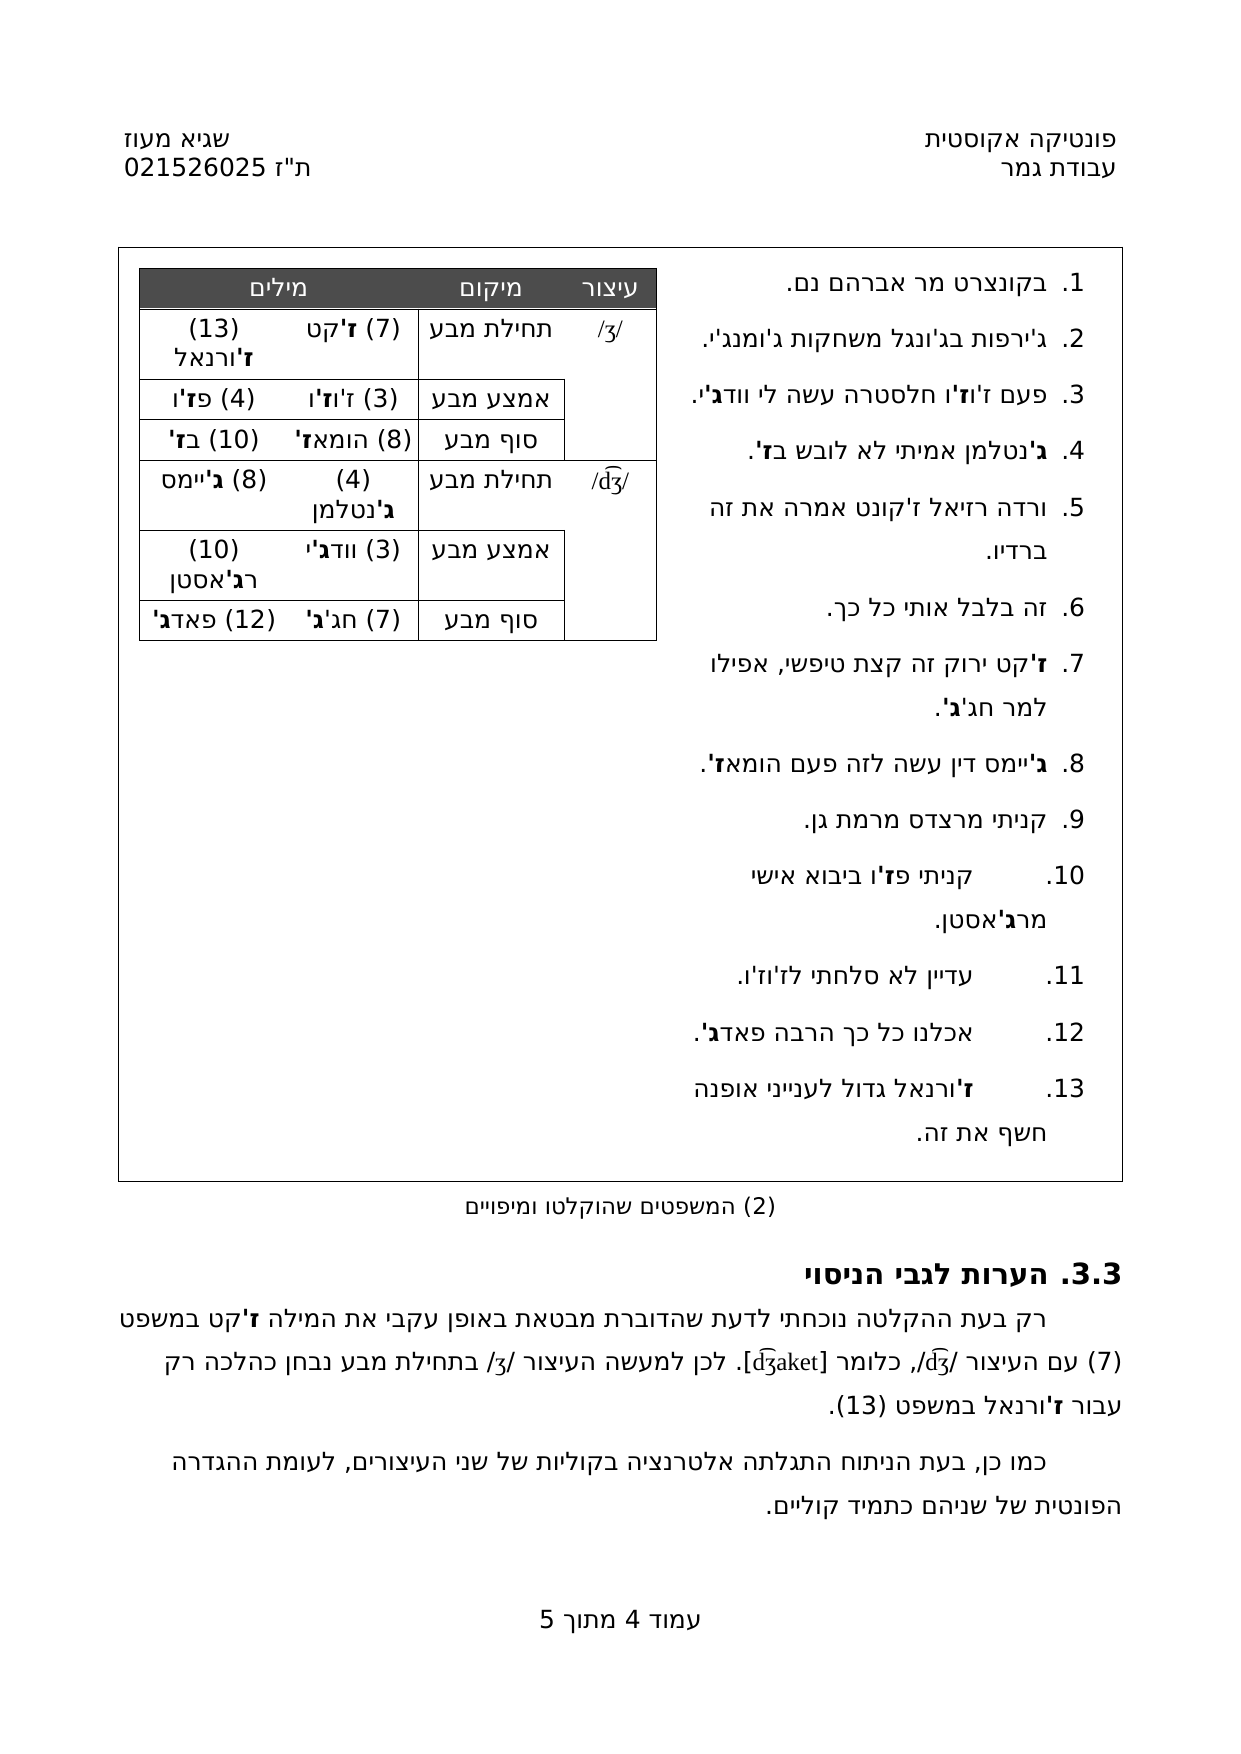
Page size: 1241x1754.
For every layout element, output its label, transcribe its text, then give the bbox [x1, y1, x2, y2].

table_header בקונצרט מר אברהם נם. ג'ירפות בג'ונגל משחקות ג'ומנג'י. פעם ז'וז'ו חלסטרה עשה לי וודג'י. ג'נטלמן אמיתי לא לובש בז'. ורדה רזיאל ז'קונט אמרה את זה ברדיו. זה בלבל אותי כל כך. ז'קט ירוק זה קצת טיפשי, אפילו למר חג'ג'. ג'יימס דין עשה לזה פעם הומאז'. קניתי מרצדס מרמת גן. קניתי פז'ו ביבוא אישי מרג'אסטן. עדיין לא סלחתי לז'וז'ו. אכלנו כל כך הרבה פאדג'. ז'ורנאל גדול לענייני אופנה חשף את זה. [656, 248, 1122, 1181]
table_cell (3) ז'וז'ו [289, 380, 418, 419]
table_header עיצור [564, 269, 656, 308]
table_cell תחילת מבע [419, 310, 564, 378]
table_cell סוף מבע [419, 601, 564, 640]
table_cell אמצע מבע [419, 531, 564, 600]
table_cell אמצע מבע [419, 380, 564, 419]
text כמו כן, בעת הניתוח התגלתה אלטרנציה בקוליות של שני העיצורים, לעומת ההגדרה הפונטית של שניהם כתמיד קוליים. [118, 1448, 1122, 1521]
table_cell תחילת מבע [419, 461, 564, 530]
table_cell (10) בז' [140, 420, 288, 460]
table_header מילים [140, 269, 418, 308]
text רק בעת ההקלטה נוכחתי לדעת שהדוברת מבטאת באופן עקבי את המילה ז'קט במשפט (7) עם העיצור /d͡ʒ/, כלומר [d͡ʒaket]. לכן למעשה העיצור /ʒ/ בתחילת מבע נבחן כהלכה רק עבור ז'ורנאל במשפט (13). [118, 1304, 1122, 1421]
table_cell (7) חג'ג' [289, 601, 418, 640]
table_header [119, 248, 656, 1181]
subtitle הערות לגבי הניסוי [118, 1257, 1122, 1291]
table_cell (10) רג'אסטן [140, 531, 288, 600]
table_cell (4) ג'נטלמן [289, 461, 418, 530]
table_cell (7) ז'קט [289, 310, 418, 378]
table_cell /d͡ʒ/ [564, 461, 656, 640]
table_cell (12) פאדג' [140, 601, 288, 640]
table_cell (3) וודג'י [289, 531, 418, 600]
table_cell (8) ג'יימס [140, 461, 288, 530]
table_cell (4) פז'ו [140, 380, 288, 419]
table_cell /ʒ/ [564, 310, 656, 460]
table_cell סוף מבע [419, 420, 564, 460]
table_cell (8) הומאז' [289, 420, 418, 460]
table_cell (13) ז'ורנאל [140, 310, 288, 378]
text (2) המשפטים שהוקלטו ומיפויים [118, 1193, 1122, 1220]
table_header מיקום [418, 269, 564, 308]
